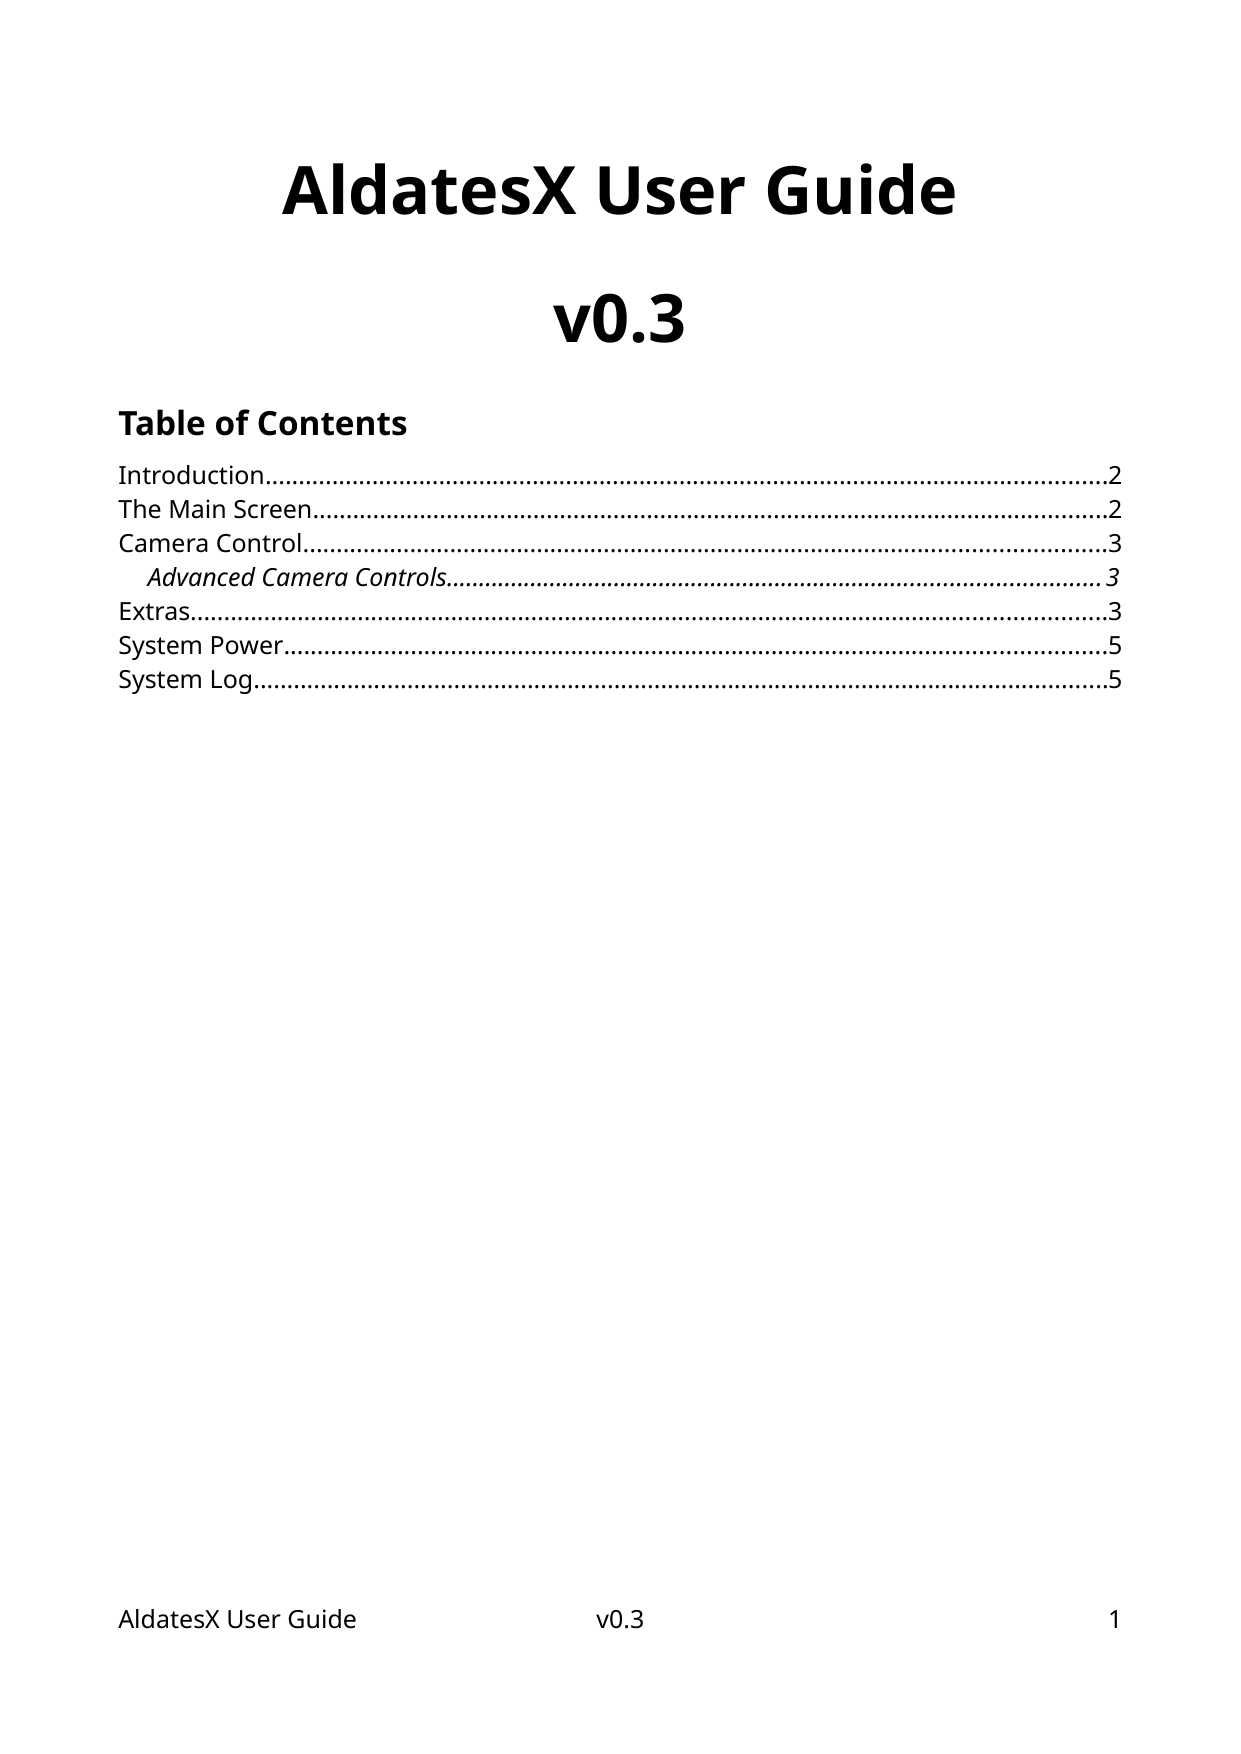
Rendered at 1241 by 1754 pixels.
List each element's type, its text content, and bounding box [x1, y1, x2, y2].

text Camera Control 3 [118, 526, 1122, 560]
text System Log 5 [118, 662, 1122, 696]
text The Main Screen 2 [118, 492, 1122, 526]
text Advanced Camera Controls 3 [148, 560, 1122, 594]
text Extras 3 [118, 594, 1122, 628]
text System Power 5 [118, 628, 1122, 662]
text Introduction 2 [118, 458, 1122, 492]
subtitle v0.3 [118, 271, 1122, 362]
subtitle AldatesX User Guide [118, 143, 1122, 234]
subtitle Table of Contents [118, 400, 1122, 445]
